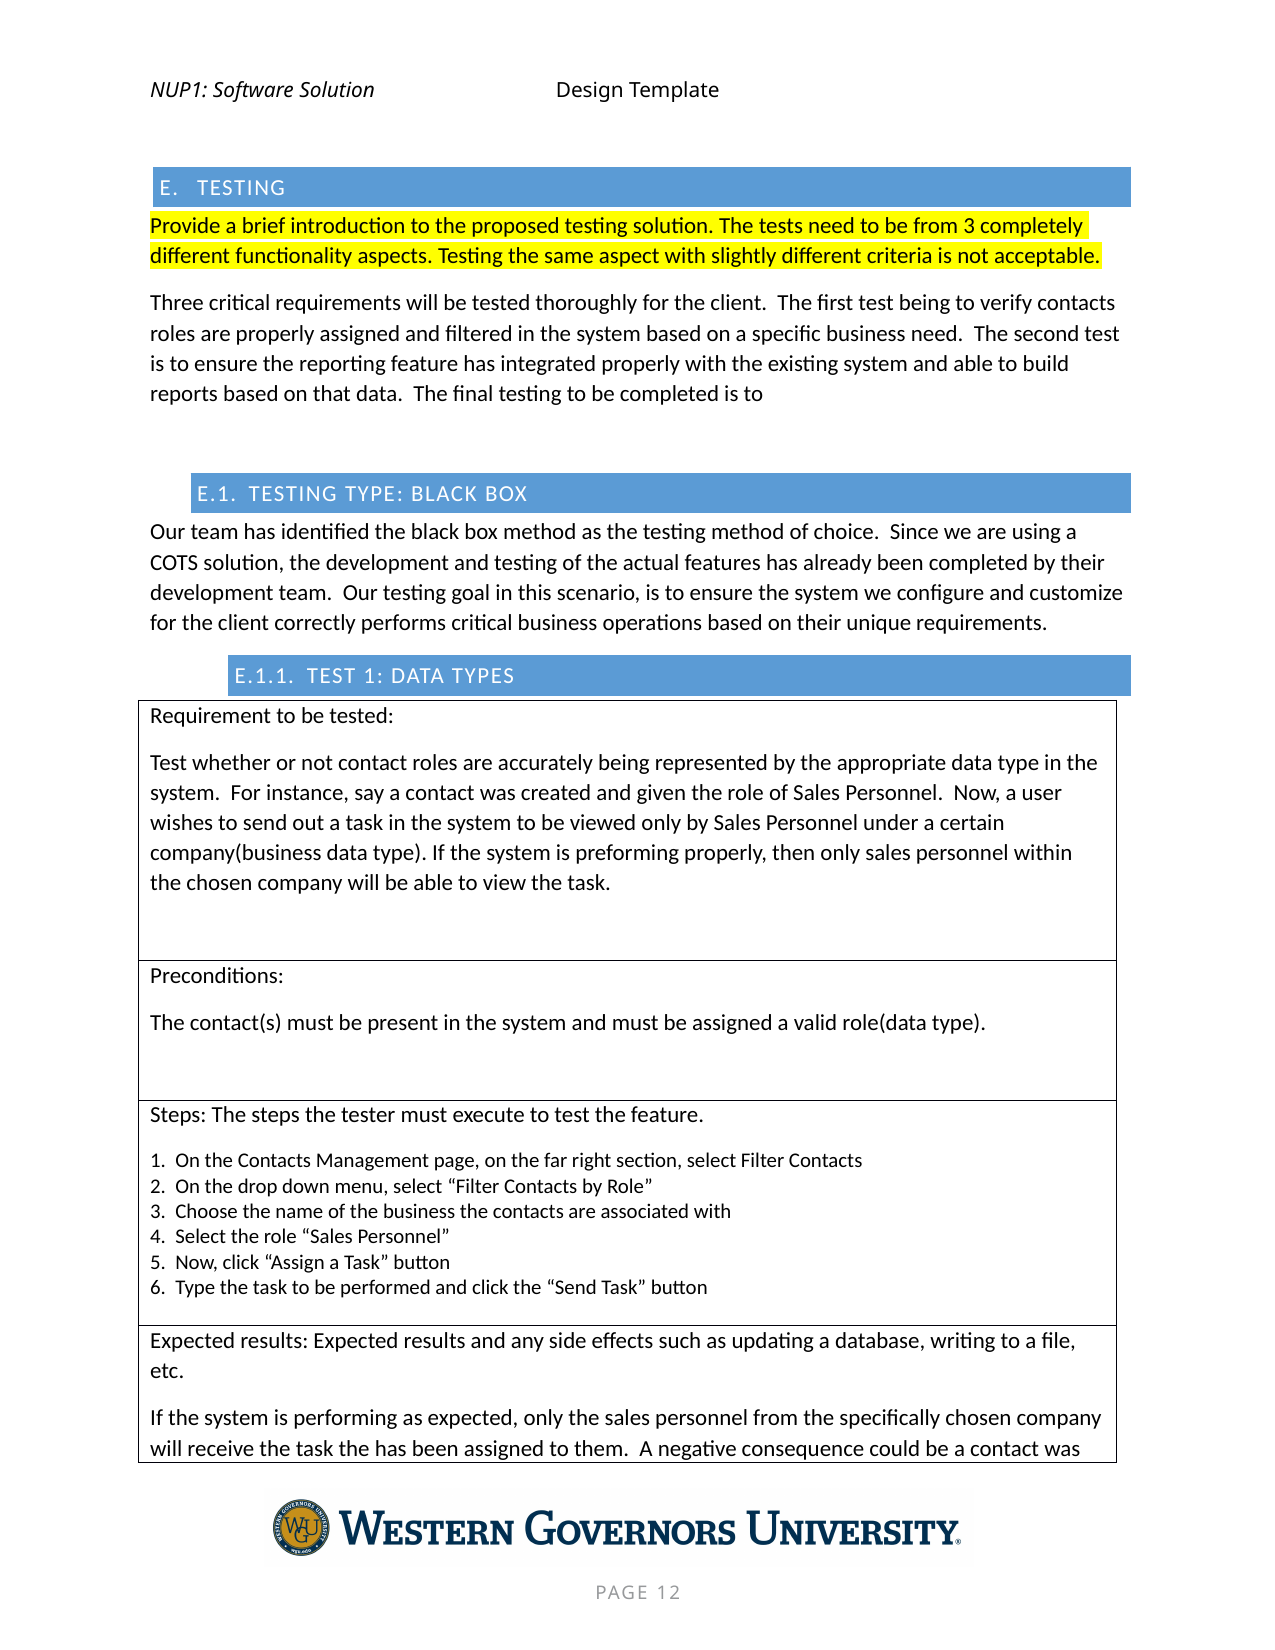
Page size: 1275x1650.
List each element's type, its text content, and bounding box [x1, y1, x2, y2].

text Three critical requirements will be tested thoroughly for the client. The first test being to verify contacts roles are properly assigned and filtered in the system based on a specific business need. The second test is to ensure the reporting feature has integrated properly with the existing system and able to build reports based on that data. The final testing to be completed is to [150, 288, 1125, 407]
subtitle Testing Type: black box [197, 479, 1125, 507]
table_cell Steps: The steps the tester must execute to test the feature. 1. On the Contacts Management page, on the far right section, select Filter Contacts 2. On the drop down menu, select “Filter Contacts by Role” 3. Choose the name of the business the contacts are associated with 4. Select the role “Sales Personnel” 5. Now, click “Assign a Task” button 6. Type the task to be performed and click the “Send Task” button [139, 1101, 1116, 1325]
text Our team has identified the black box method as the testing method of choice. Since we are using a COTS solution, the development and testing of the actual features has already been completed by their development team. Our testing goal in this scenario, is to ensure the system we configure and customize for the client correctly performs critical business operations based on their unique requirements. [150, 517, 1125, 636]
text Provide a brief introduction to the proposed testing solution. The tests need to be from 3 completely different functionality aspects. Testing the same aspect with slightly different criteria is not acceptable. [150, 211, 1125, 269]
subtitle Test 1: data types [234, 661, 1125, 689]
table_cell Preconditions: The contact(s) must be present in the system and must be assigned a valid role(data type). [139, 961, 1116, 1099]
subtitle Testing [159, 173, 1125, 201]
table_cell Expected results: Expected results and any side effects such as updating a database, writing to a file, etc. If the system is performing as expected, only the sales personnel from the specifically chosen company will receive the task the has been assigned to them. A negative consequence could be a contact was [139, 1326, 1116, 1462]
table_header Requirement to be tested: Test whether or not contact roles are accurately being represented by the appropriate data type in the system. For instance, say a contact was created and given the role of Sales Personnel. Now, a user wishes to send out a task in the system to be viewed only by Sales Personnel under a certain company(business data type). If the system is preforming properly, then only sales personnel within the chosen company will be able to view the task. [139, 701, 1116, 960]
picture [263, 1488, 974, 1567]
